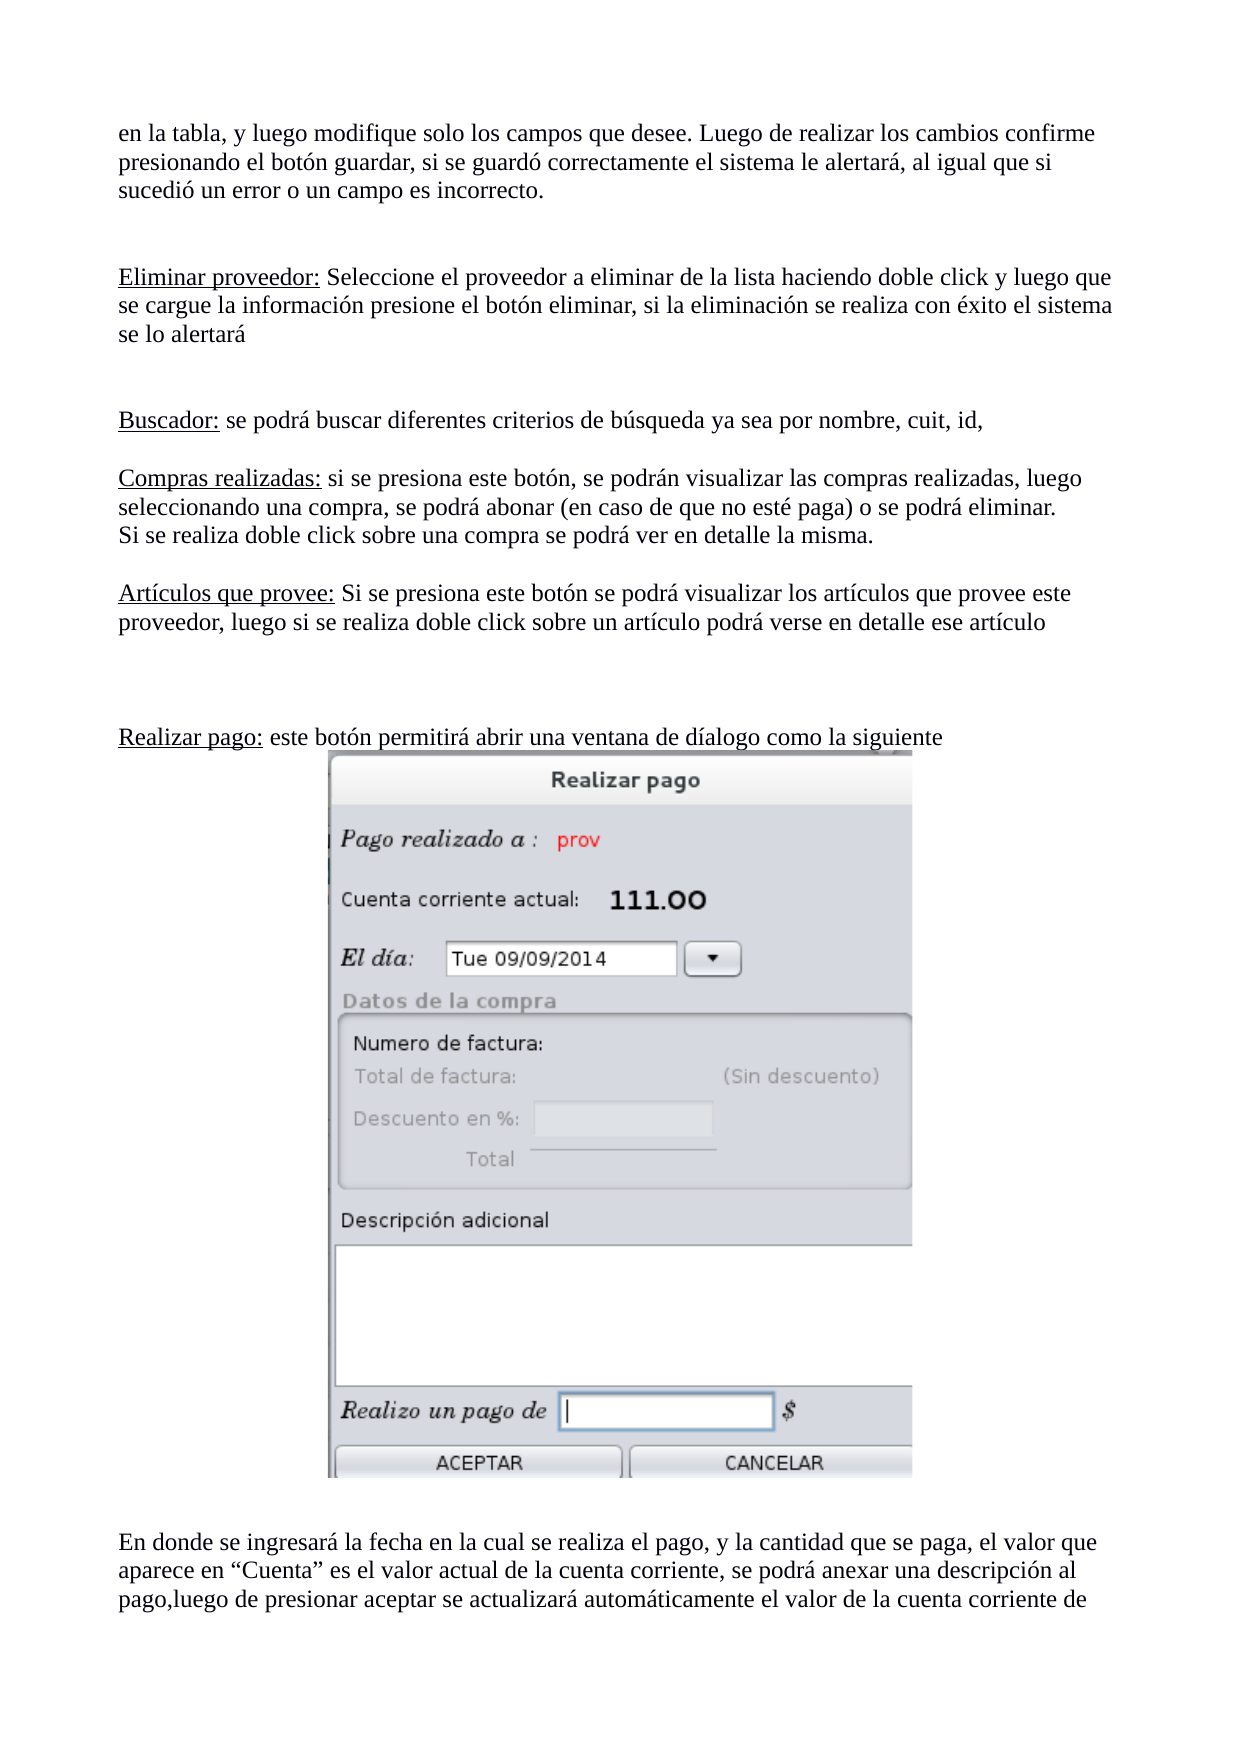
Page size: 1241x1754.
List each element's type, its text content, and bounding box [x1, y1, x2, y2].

text En donde se ingresará la fecha en la cual se realiza el pago, y la cantidad que se paga, el valor que aparece en “Cuenta” es el valor actual de la cuenta corriente, se podrá anexar una descripción al pago,luego de presionar aceptar se actualizará automáticamente el valor de la cuenta corriente de [118, 1527, 1122, 1613]
text Realizar pago: este botón permitirá abrir una ventana de díalogo como la siguiente [118, 722, 1122, 751]
text Compras realizadas: si se presiona este botón, se podrán visualizar las compras realizadas, luego seleccionando una compra, se podrá abonar (en caso de que no esté paga) o se podrá eliminar. [118, 463, 1122, 521]
picture [327, 750, 913, 1478]
text Eliminar proveedor: Seleccione el proveedor a eliminar de la lista haciendo doble click y luego que se cargue la información presione el botón eliminar, si la eliminación se realiza con éxito el sistema se lo alertará [118, 262, 1122, 348]
text Artículos que provee: Si se presiona este botón se podrá visualizar los artículos que provee este proveedor, luego si se realiza doble click sobre un artículo podrá verse en detalle ese artículo [118, 578, 1122, 636]
text en la tabla, y luego modifique solo los campos que desee. Luego de realizar los cambios confirme presionando el botón guardar, si se guardó correctamente el sistema le alertará, al igual que si sucedió un error o un campo es incorrecto. [118, 118, 1122, 204]
text Buscador: se podrá buscar diferentes criterios de búsqueda ya sea por nombre, cuit, id, [118, 406, 1122, 434]
text Si se realiza doble click sobre una compra se podrá ver en detalle la misma. [118, 521, 1122, 549]
